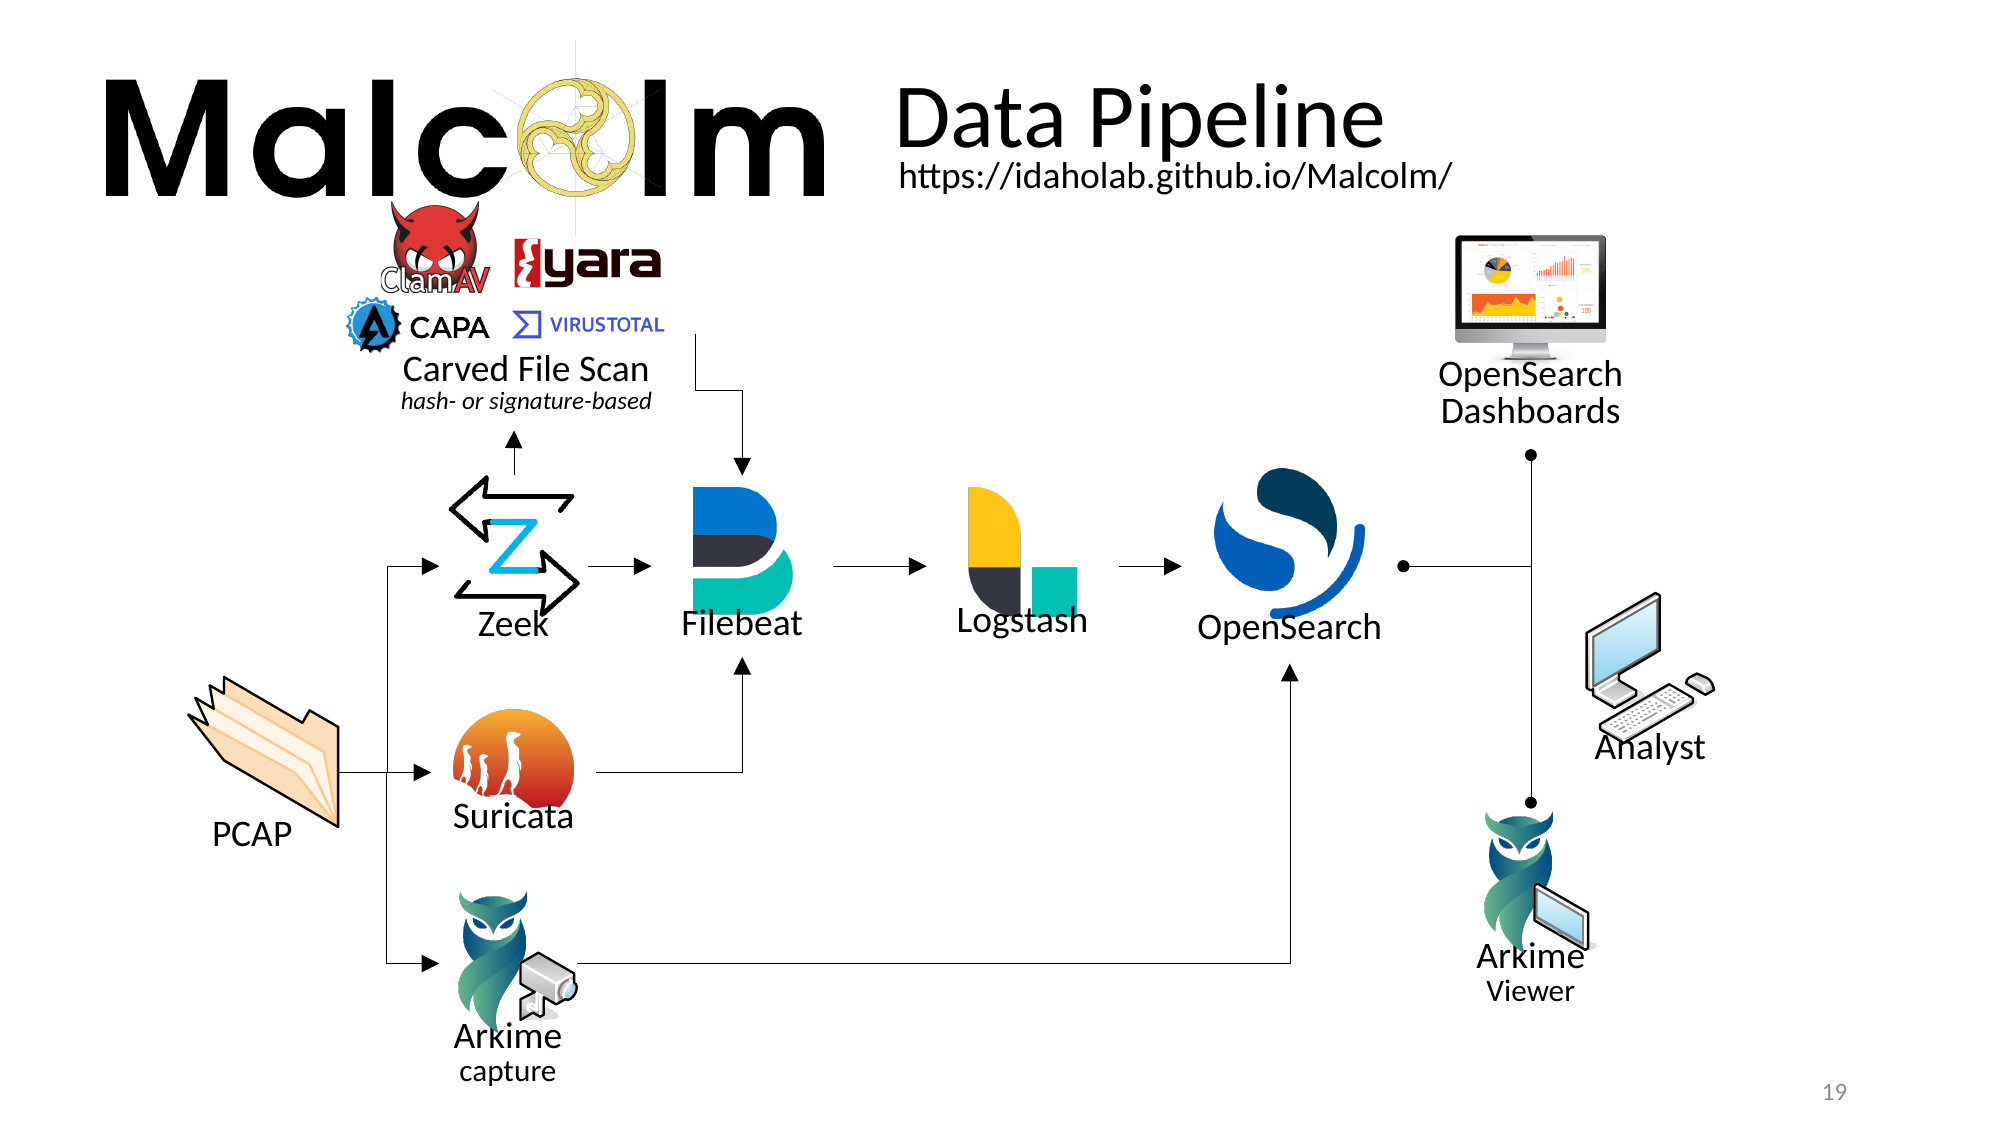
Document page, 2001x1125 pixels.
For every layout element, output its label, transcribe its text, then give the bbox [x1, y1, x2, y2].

picture [1465, 808, 1559, 959]
picture [1214, 468, 1365, 604]
text_box [1643, 691, 1691, 723]
text_box Analyst [1532, 723, 1771, 781]
text_box [1683, 700, 1697, 711]
text_box Filebeat [651, 599, 833, 657]
text_box Arkime Viewer [1390, 932, 1672, 1032]
picture [439, 888, 533, 1039]
text_box Arkime capture [361, 1012, 655, 1106]
text_box PCAP [197, 810, 330, 868]
picture [667, 475, 818, 599]
text_box OpenSearch Dashboards [1411, 350, 1651, 450]
text_box [1588, 595, 1658, 706]
picture [106, 40, 824, 355]
text_box Suricata [431, 793, 597, 846]
text_box [1638, 701, 1645, 707]
text_box [525, 1007, 559, 1020]
picture [947, 475, 1098, 597]
text_box [1621, 710, 1628, 717]
text_box [1589, 942, 1597, 950]
slide_number [1412, 1060, 1863, 1121]
picture [1455, 235, 1606, 350]
picture [448, 698, 579, 793]
text_box [522, 955, 575, 1017]
text_box [1688, 676, 1712, 693]
text_box [1662, 687, 1673, 693]
picture [513, 237, 663, 288]
text_box [1623, 691, 1644, 706]
text_box Logstash [926, 597, 1119, 657]
text_box Carved File Scan hash- or signature-based [357, 345, 696, 431]
text_box [1536, 886, 1587, 948]
text_box https://idaholab.github.io/Malcolm/ [883, 177, 1469, 204]
text_box Zeek [447, 600, 580, 658]
text_box [195, 681, 336, 823]
text_box OpenSearch [1181, 604, 1398, 664]
title Data Pipeline [879, 59, 1859, 177]
text_box [1612, 715, 1620, 722]
picture [512, 309, 665, 340]
picture [439, 475, 589, 617]
